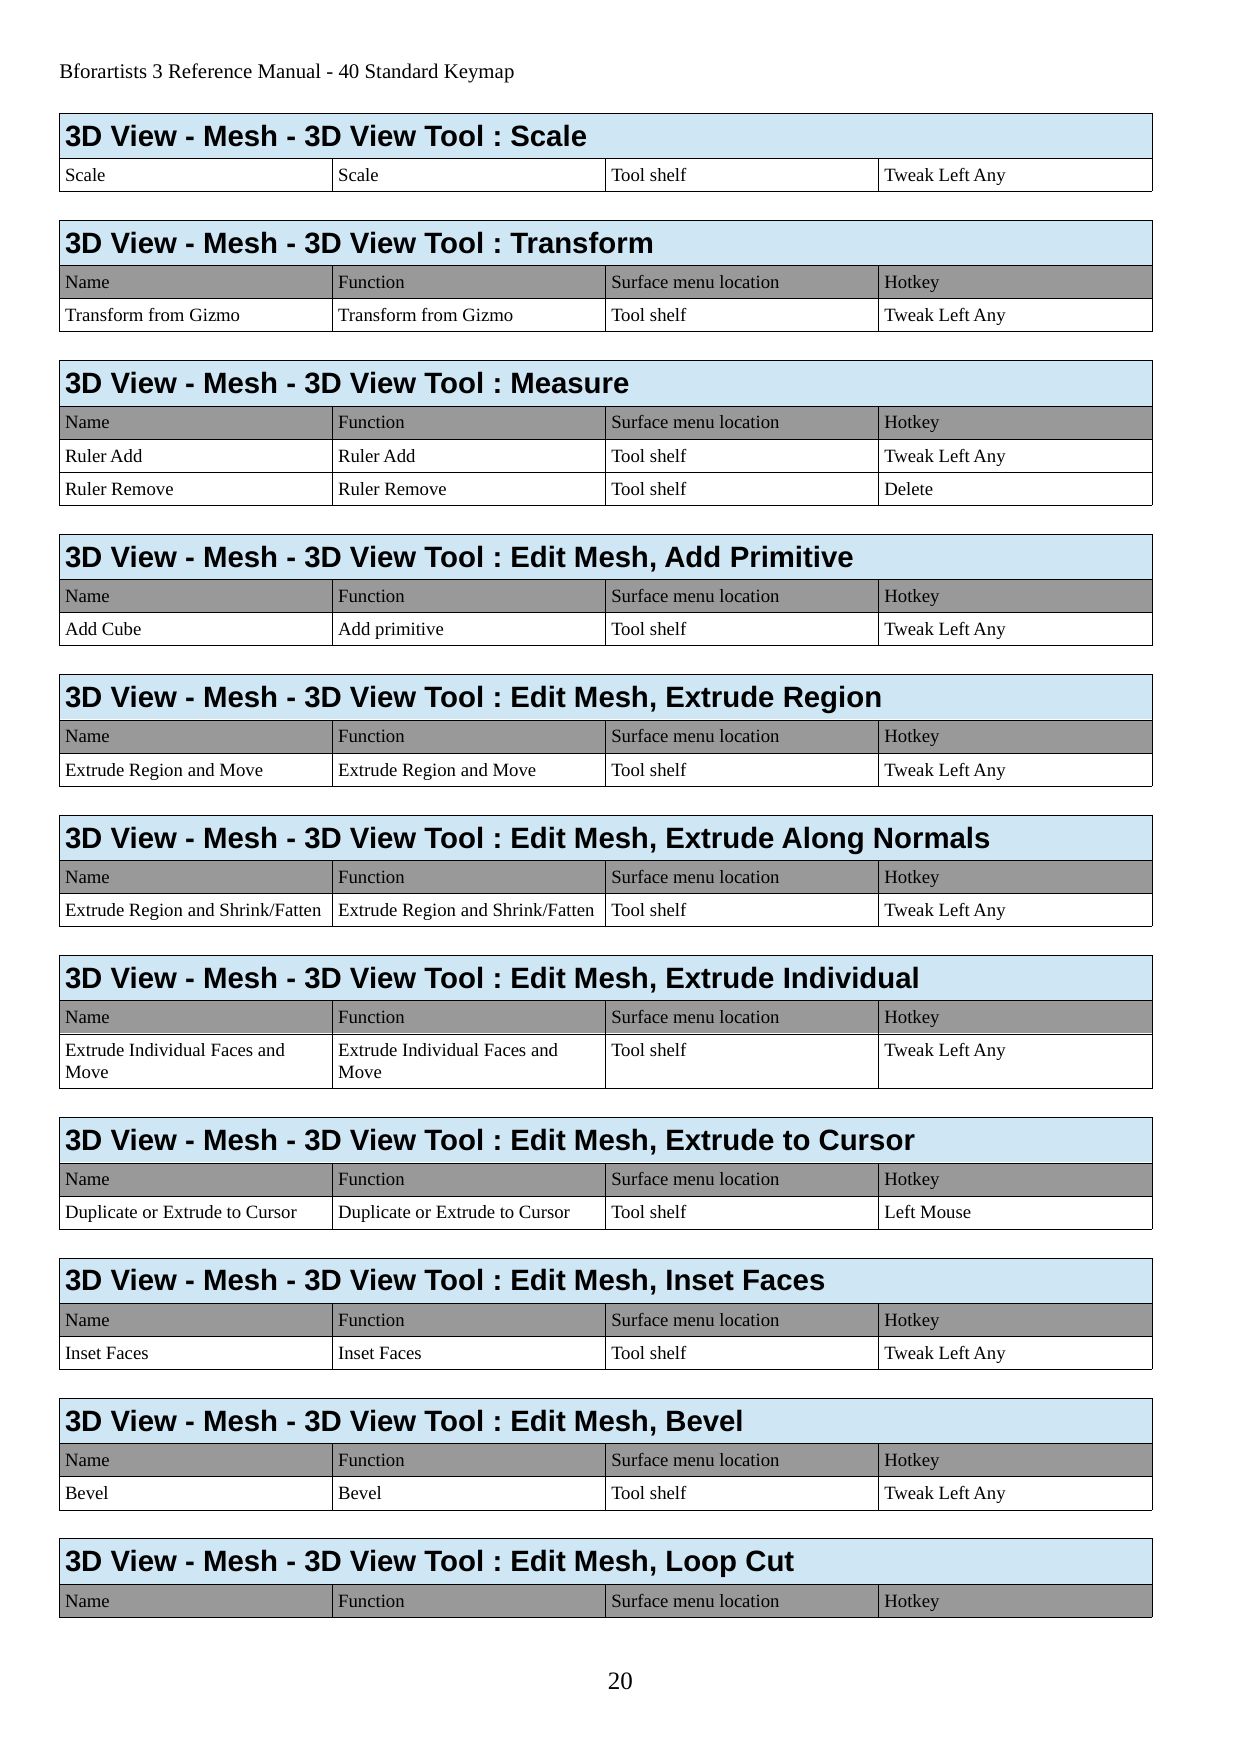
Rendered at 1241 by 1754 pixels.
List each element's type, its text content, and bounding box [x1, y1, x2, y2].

table_cell Tweak Left Any [879, 299, 1152, 331]
table_cell Hotkey [879, 861, 1152, 893]
table_cell Hotkey [879, 1001, 1152, 1033]
table_cell Name [60, 1001, 332, 1033]
table_cell Name [60, 407, 332, 439]
table_cell Hotkey [879, 721, 1152, 753]
table_cell Ruler Remove [60, 473, 332, 505]
table_cell Name [60, 721, 332, 753]
table_cell Hotkey [879, 1585, 1152, 1617]
table_cell Hotkey [879, 1164, 1152, 1196]
table_cell Tool shelf [606, 1035, 878, 1088]
table_header 3D View - Mesh - 3D View Tool : Edit Mesh, Inset Faces [60, 1259, 1152, 1303]
table_cell Tool shelf [606, 1337, 878, 1369]
table_cell Surface menu location [606, 407, 878, 439]
table_cell Extrude Region and Move [333, 754, 605, 786]
table_cell Tool shelf [606, 613, 878, 645]
table_cell Tweak Left Any [879, 754, 1152, 786]
table_cell Duplicate or Extrude to Cursor [333, 1197, 605, 1229]
table_cell Function [333, 721, 605, 753]
table_cell Hotkey [879, 407, 1152, 439]
table_cell Left Mouse [879, 1197, 1152, 1229]
table_cell Transform from Gizmo [60, 299, 332, 331]
table_cell Function [333, 1304, 605, 1336]
table_cell Name [60, 861, 332, 893]
table_header 3D View - Mesh - 3D View Tool : Edit Mesh, Extrude to Cursor [60, 1118, 1152, 1162]
table_cell Extrude Region and Move [60, 754, 332, 786]
table_header 3D View - Mesh - 3D View Tool : Scale [60, 114, 1152, 158]
table_cell Extrude Individual Faces and Move [60, 1035, 332, 1088]
table_cell Tweak Left Any [879, 1035, 1152, 1088]
table_cell Function [333, 580, 605, 612]
table_cell Function [333, 266, 605, 298]
table_cell Transform from Gizmo [333, 299, 605, 331]
table_header 3D View - Mesh - 3D View Tool : Edit Mesh, Bevel [60, 1399, 1152, 1443]
table_cell Inset Faces [60, 1337, 332, 1369]
table_cell Scale [60, 159, 332, 191]
table_header 3D View - Mesh - 3D View Tool : Edit Mesh, Extrude Individual [60, 956, 1152, 1000]
table_cell Tweak Left Any [879, 1477, 1152, 1509]
table_cell Name [60, 1304, 332, 1336]
table_cell Ruler Add [333, 440, 605, 472]
table_cell Function [333, 1001, 605, 1033]
table_cell Hotkey [879, 1444, 1152, 1476]
table_cell Name [60, 580, 332, 612]
table_cell Surface menu location [606, 1444, 878, 1476]
table_cell Tool shelf [606, 299, 878, 331]
table_header 3D View - Mesh - 3D View Tool : Edit Mesh, Extrude Region [60, 675, 1152, 719]
table_cell Duplicate or Extrude to Cursor [60, 1197, 332, 1229]
table_cell Add Cube [60, 613, 332, 645]
table_cell Ruler Add [60, 440, 332, 472]
table_cell Surface menu location [606, 1585, 878, 1617]
table_cell Function [333, 1444, 605, 1476]
table_cell Tool shelf [606, 894, 878, 926]
table_cell Delete [879, 473, 1152, 505]
table_cell Tool shelf [606, 754, 878, 786]
table_cell Tweak Left Any [879, 440, 1152, 472]
table_cell Ruler Remove [333, 473, 605, 505]
table_cell Tool shelf [606, 1197, 878, 1229]
table_cell Extrude Region and Shrink/Fatten [60, 894, 332, 926]
table_cell Function [333, 861, 605, 893]
table_header 3D View - Mesh - 3D View Tool : Edit Mesh, Loop Cut [60, 1539, 1152, 1584]
table_cell Hotkey [879, 1304, 1152, 1336]
table_cell Function [333, 1585, 605, 1617]
table_cell Tweak Left Any [879, 1337, 1152, 1369]
table_cell Surface menu location [606, 580, 878, 612]
table_cell Extrude Region and Shrink/Fatten [333, 894, 605, 926]
table_cell Extrude Individual Faces and Move [333, 1035, 605, 1088]
table_cell Surface menu location [606, 1001, 878, 1033]
table_cell Name [60, 1444, 332, 1476]
table_cell Add primitive [333, 613, 605, 645]
table_cell Hotkey [879, 266, 1152, 298]
table_header 3D View - Mesh - 3D View Tool : Transform [60, 221, 1152, 265]
table_cell Surface menu location [606, 721, 878, 753]
table_cell Tool shelf [606, 440, 878, 472]
table_cell Name [60, 1164, 332, 1196]
table_header 3D View - Mesh - 3D View Tool : Edit Mesh, Extrude Along Normals [60, 816, 1152, 860]
table_cell Scale [333, 159, 605, 191]
table_cell Name [60, 266, 332, 298]
table_cell Hotkey [879, 580, 1152, 612]
table_cell Surface menu location [606, 1164, 878, 1196]
table_cell Surface menu location [606, 1304, 878, 1336]
table_cell Function [333, 407, 605, 439]
table_cell Surface menu location [606, 266, 878, 298]
table_cell Tweak Left Any [879, 613, 1152, 645]
table_cell Name [60, 1585, 332, 1617]
table_header 3D View - Mesh - 3D View Tool : Measure [60, 361, 1152, 406]
table_cell Tool shelf [606, 159, 878, 191]
table_cell Bevel [60, 1477, 332, 1509]
table_header 3D View - Mesh - 3D View Tool : Edit Mesh, Add Primitive [60, 535, 1152, 579]
table_cell Tweak Left Any [879, 159, 1152, 191]
table_cell Tool shelf [606, 473, 878, 505]
table_cell Tweak Left Any [879, 894, 1152, 926]
table_cell Bevel [333, 1477, 605, 1509]
table_cell Function [333, 1164, 605, 1196]
table_cell Surface menu location [606, 861, 878, 893]
table_cell Tool shelf [606, 1477, 878, 1509]
table_cell Inset Faces [333, 1337, 605, 1369]
